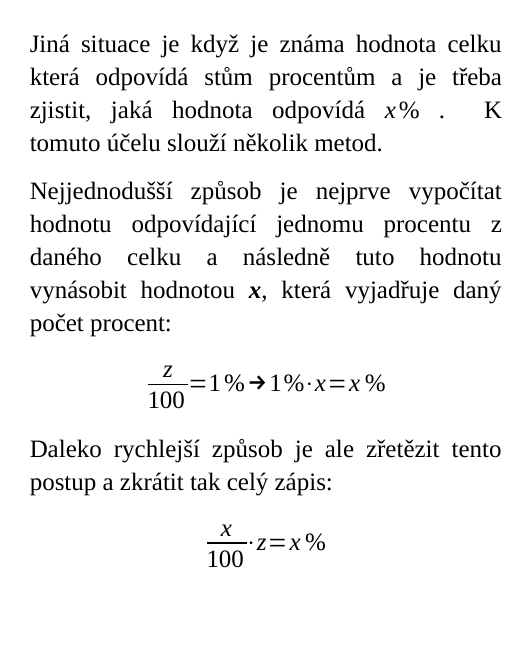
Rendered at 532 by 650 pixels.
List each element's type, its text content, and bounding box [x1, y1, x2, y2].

text Nejjednodušší způsob je nejprve vypočítat hodnotu odpovídající jednomu procentu z daného celku a následně tuto hodnotu vynásobit hodnotou x, která vyjadřuje daný počet procent: [29, 176, 502, 337]
text Daleko rychlejší způsob je ale zřetězit tento postup a zkrátit tak celý zápis: [29, 434, 502, 495]
text Jiná situace je když je známa hodnota celku která odpovídá stům procentům a je třeba zjistit, jaká hodnota odpovídá. K tomuto účelu slouží několik metod. [29, 29, 502, 157]
